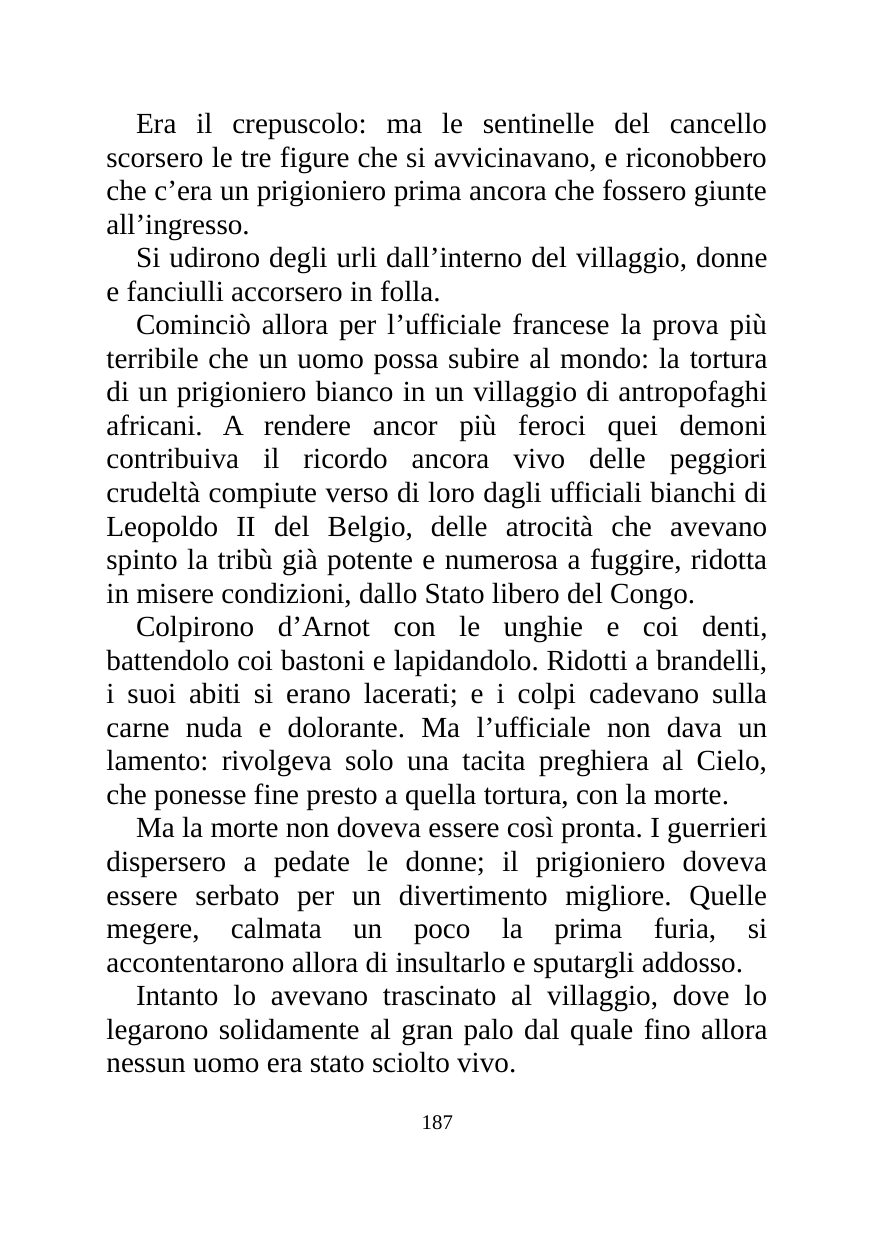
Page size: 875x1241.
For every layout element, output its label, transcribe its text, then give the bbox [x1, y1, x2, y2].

text Colpirono d’Arnot con le unghie e coi denti, battendolo coi bastoni e lapidandolo. Ridotti a brandelli, i suoi abiti si erano lacerati; e i colpi cadevano sulla carne nuda e dolorante. Ma l’ufficiale non dava un lamento: rivolgeva solo una tacita preghiera al Cielo, che ponesse fine presto a quella tortura, con la morte. [106, 609, 768, 811]
text Si udirono degli urli dall’interno del villaggio, donne e fanciulli accorsero in folla. [106, 240, 768, 307]
text Cominciò allora per l’ufficiale francese la prova più terribile che un uomo possa subire al mondo: la tortura di un prigioniero bianco in un villaggio di antropofaghi africani. A rendere ancor più feroci quei demoni contribuiva il ricordo ancora vivo delle peggiori crudeltà compiute verso di loro dagli ufficiali bianchi di Leopoldo II del Belgio, delle atrocità che avevano spinto la tribù già potente e numerosa a fuggire, ridotta in misere condizioni, dallo Stato libero del Congo. [106, 307, 768, 609]
text Era il crepuscolo: ma le sentinelle del cancello scorsero le tre figure che si avvicinavano, e riconobbero che c’era un prigioniero prima ancora che fossero giunte all’ingresso. [106, 106, 768, 240]
text Intanto lo avevano trascinato al villaggio, dove lo legarono solidamente al gran palo dal quale fino allora nessun uomo era stato sciolto vivo. [106, 978, 768, 1079]
text Ma la morte non doveva essere così pronta. I guerrieri dispersero a pedate le donne; il prigioniero doveva essere serbato per un divertimento migliore. Quelle megere, calmata un poco la prima furia, si accontentarono allora di insultarlo e sputargli addosso. [106, 811, 768, 978]
